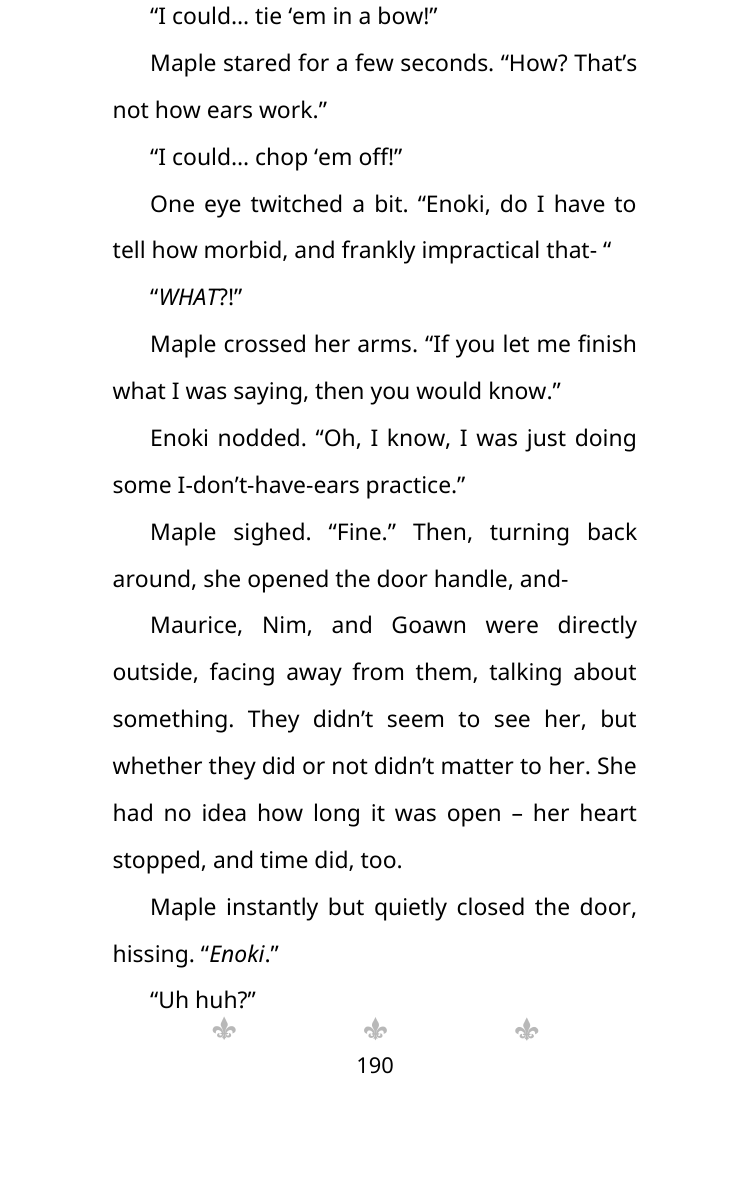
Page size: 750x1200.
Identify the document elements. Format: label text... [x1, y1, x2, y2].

text “I could… tie ‘em in a bow!” [112, 0, 637, 31]
text Maurice, Nim, and Goawn were directly outside, facing away from them, talking about something. They didn’t seem to see her, but whether they did or not didn’t matter to her. She had no idea how long it was open – her heart stopped, and time did, too. [112, 609, 637, 875]
text Maple sighed. “Fine.” Then, turning back around, she opened the door handle, and- [112, 516, 637, 594]
text One eye twitched a bit. “Enoki, do I have to tell how morbid, and frankly impractical that- “ [112, 187, 637, 266]
text “Uh huh?” [112, 984, 637, 1016]
text Enoki nodded. “Oh, I know, I was just doing some I-don’t-have-ears practice.” [112, 422, 637, 500]
text Maple stared for a few seconds. “How? That’s not how ears work.” [112, 47, 637, 125]
text “WHAT?!” [112, 281, 637, 312]
text Maple instantly but quietly closed the door, hissing. “Enoki.” [112, 891, 637, 969]
text “I could… chop ‘em off!” [112, 141, 637, 172]
text Maple crossed her arms. “If you let me finish what I was saying, then you would know.” [112, 328, 637, 406]
